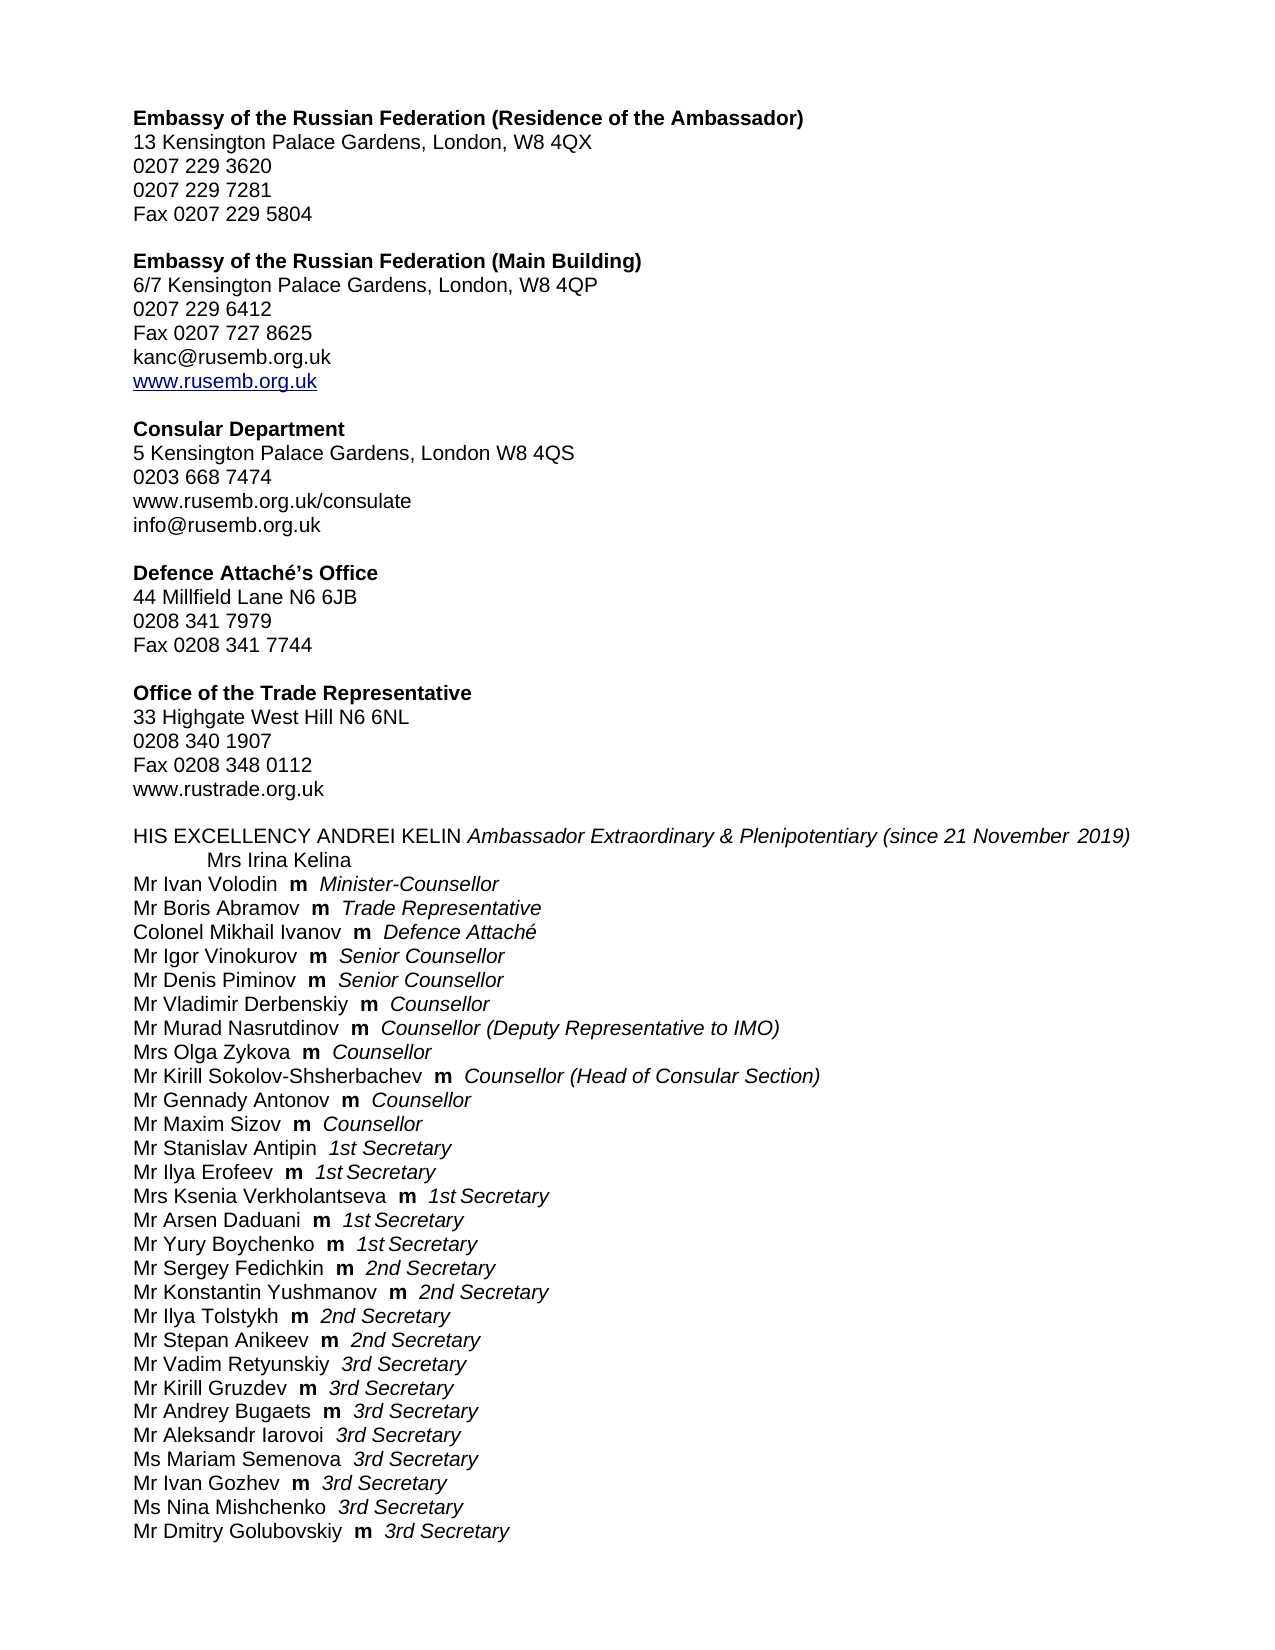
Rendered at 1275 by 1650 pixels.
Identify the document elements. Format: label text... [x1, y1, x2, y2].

text Mr Aleksandr Iarovoi 3rd Secretary [133, 1423, 1181, 1447]
text Embassy of the Russian Federation (Residence of the Ambassador) [133, 106, 1181, 129]
text Mr Andrey Bugaets m 3rd Secretary [133, 1399, 1181, 1423]
text Mr Dmitry Golubovskiy m 3rd Secretary [133, 1519, 1181, 1543]
text Mr Kirill Gruzdev m 3rd Secretary [133, 1375, 1181, 1399]
text Mr Ivan Volodin m Minister-Counsellor [133, 872, 1181, 896]
text www.rusemb.org.uk [133, 369, 1181, 393]
text Consular Department [133, 417, 1181, 441]
text 13 Kensington Palace Gardens, London, W8 4QX [133, 129, 1181, 153]
text Fax 0207 727 8625 [133, 321, 1181, 345]
text Mr Ivan Gozhev m 3rd Secretary [133, 1471, 1181, 1495]
text Mr Denis Piminov m Senior Counsellor [133, 968, 1181, 992]
text 5 Kensington Palace Gardens, London W8 4QS [133, 441, 1181, 465]
text Fax 0207 229 5804 [133, 201, 1181, 225]
text 0203 668 7474 [133, 465, 1181, 489]
text Mr Maxim Sizov m Counsellor [133, 1112, 1181, 1136]
text 44 Millfield Lane N6 6JB [133, 585, 1181, 609]
text Mrs Olga Zykova m Counsellor [133, 1040, 1181, 1064]
text Mr Konstantin Yushmanov m 2nd Secretary [133, 1279, 1181, 1303]
text Mrs Irina Kelina [133, 848, 1181, 872]
text 0207 229 6412 [133, 297, 1181, 321]
text www.rusemb.org.uk/consulate [133, 489, 1181, 513]
text Mrs Ksenia Verkholantseva m 1st Secretary [133, 1184, 1181, 1208]
text Fax 0208 348 0112 [133, 752, 1181, 776]
text Mr Arsen Daduani m 1st Secretary [133, 1208, 1181, 1232]
text Mr Stepan Anikeev m 2nd Secretary [133, 1327, 1181, 1351]
text 0207 229 7281 [133, 177, 1181, 201]
text Office of the Trade Representative [133, 681, 1181, 704]
text Mr Kirill Sokolov-Shsherbachev m Counsellor (Head of Consular Section) [133, 1064, 1181, 1088]
text 0208 340 1907 [133, 728, 1181, 752]
text Mr Vadim Retyunskiy 3rd Secretary [133, 1351, 1181, 1375]
text Defence Attaché’s Office [133, 561, 1181, 585]
text Fax 0208 341 7744 [133, 633, 1181, 657]
text Mr Ilya Tolstykh m 2nd Secretary [133, 1303, 1181, 1327]
text Mr Stanislav Antipin 1st Secretary [133, 1136, 1181, 1160]
text Mr Gennady Antonov m Counsellor [133, 1088, 1181, 1112]
text HIS EXCELLENCY ANDREI KELIN Ambassador Extraordinary & Plenipotentiary (since 21 November 2019) [133, 824, 1181, 848]
text 0208 341 7979 [133, 609, 1181, 633]
text Mr Ilya Erofeev m 1st Secretary [133, 1160, 1181, 1184]
text Mr Murad Nasrutdinov m Counsellor (Deputy Representative to IMO) [133, 1016, 1181, 1040]
text Ms Mariam Semenova 3rd Secretary [133, 1447, 1181, 1471]
text Mr Vladimir Derbenskiy m Counsellor [133, 992, 1181, 1016]
text Embassy of the Russian Federation (Main Building) [133, 249, 1181, 273]
text 0207 229 3620 [133, 153, 1181, 177]
text Mr Yury Boychenko m 1st Secretary [133, 1232, 1181, 1256]
text Ms Nina Mishchenko 3rd Secretary [133, 1495, 1181, 1519]
text Mr Sergey Fedichkin m 2nd Secretary [133, 1256, 1181, 1279]
text 33 Highgate West Hill N6 6NL [133, 704, 1181, 728]
text Mr Igor Vinokurov m Senior Counsellor [133, 944, 1181, 968]
text 6/7 Kensington Palace Gardens, London, W8 4QP [133, 273, 1181, 297]
text Mr Boris Abramov m Trade Representative [133, 896, 1181, 920]
text www.rustrade.org.uk [133, 776, 1181, 800]
text Colonel Mikhail Ivanov m Defence Attaché [133, 920, 1181, 944]
text info@rusemb.org.uk [133, 513, 1181, 537]
text kanc@rusemb.org.uk [133, 345, 1181, 369]
